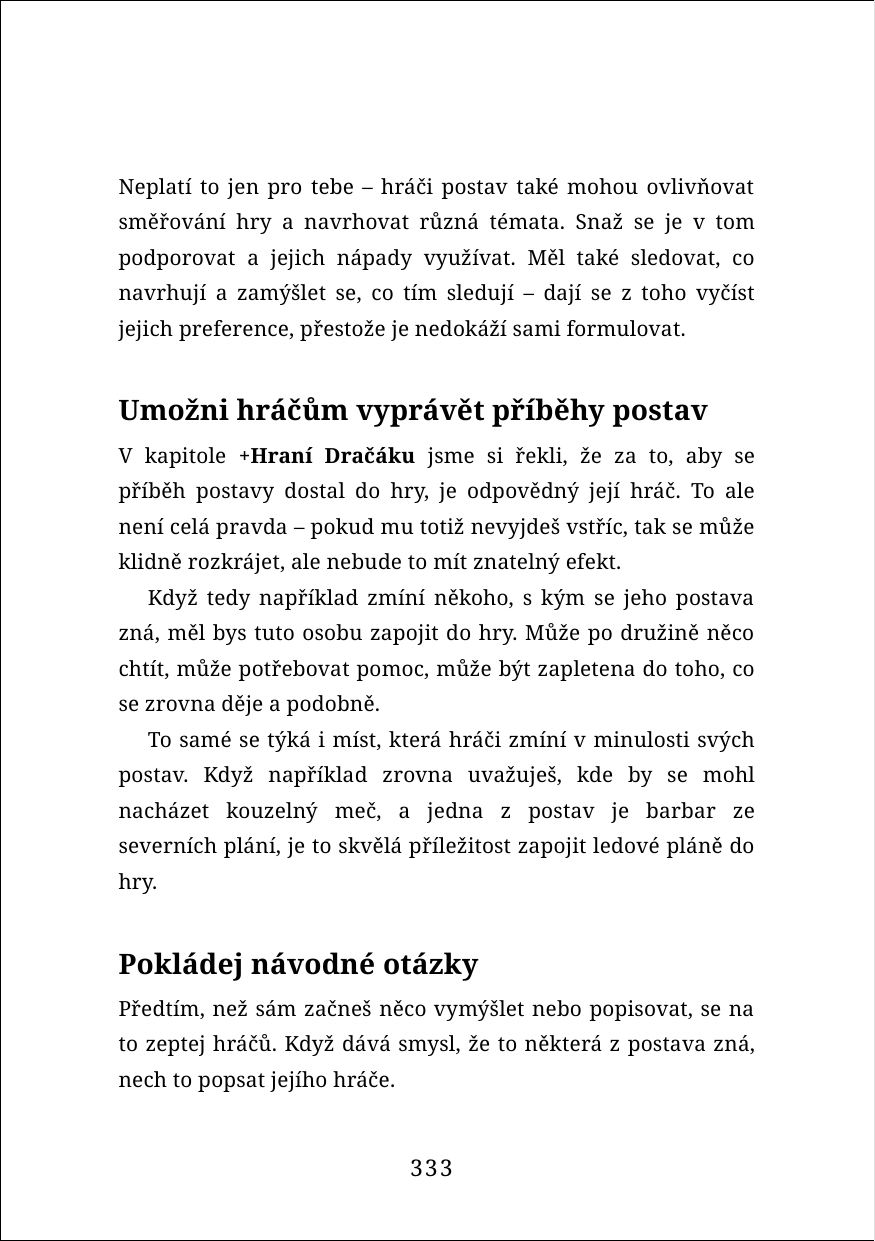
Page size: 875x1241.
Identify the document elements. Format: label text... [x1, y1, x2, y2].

text Předtím, než sám začneš něco vymýšlet nebo popisovat, se na to zeptej hráčů. Když dává smysl, že to některá z postava zná, nech to popsat jejího hráče. [118, 994, 756, 1093]
subtitle Pokládej návodné otázky [118, 944, 756, 982]
subtitle Umožni hráčům vyprávět příběhy postav [118, 391, 756, 429]
text V kapitole +Hraní Dračáku jsme si řekli, že za to, aby se příběh postavy dostal do hry, je odpovědný její hráč. To ale není celá pravda – pokud mu totiž nevyjdeš vstříc, tak se může klidně rozkrájet, ale nebude to mít znatelný efekt. Když tedy například zmíní někoho, s kým se jeho postava zná, měl bys tuto osobu zapojit do hry. Může po družině něco chtít, může potřebovat pomoc, může být zapletena do toho, co se zrovna děje a podobně. To samé se týká i míst, která hráči zmíní v minulosti svých postav. Když například zrovna uvažuješ, kde by se mohl nacházet kouzelný meč, a jedna z postav je barbar ze severních plání, je to skvělá příležitost zapojit ledové pláně do hry. [118, 441, 756, 896]
text Neplatí to jen pro tebe – hráči postav také mohou ovlivňovat směřování hry a navrhovat různá témata. Snaž se je v tom podporovat a jejich nápady využívat. Měl také sledovat, co navrhují a zamýšlet se, co tím sledují – dají se z toho vyčíst jejich preference, přestože je nedokáží sami formulovat. [118, 172, 756, 342]
